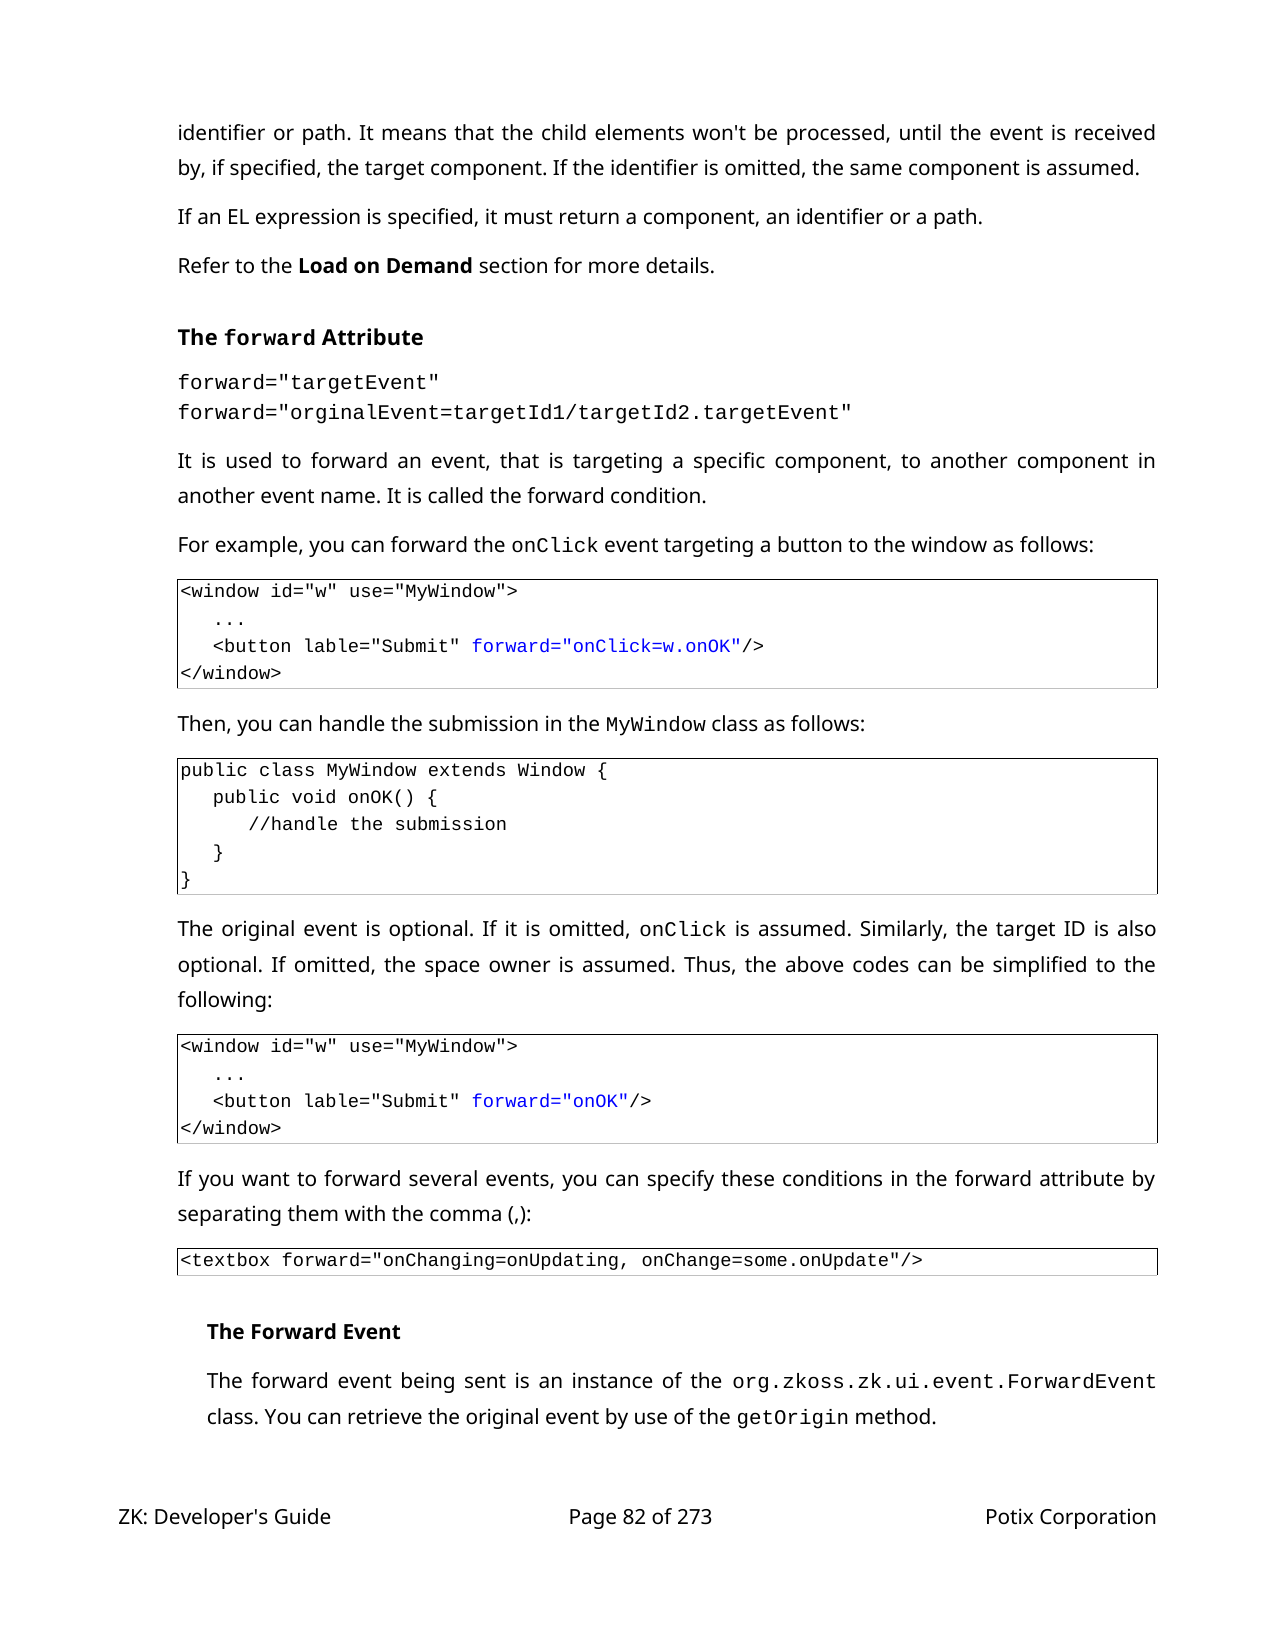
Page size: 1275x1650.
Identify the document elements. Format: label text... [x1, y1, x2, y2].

text Then, you can handle the submission in the MyWindow class as follows: [177, 709, 1157, 737]
text </window> [178, 661, 1157, 688]
text public class MyWindow extends Window { [178, 759, 1157, 782]
text <textbox forward="onChanging=onUpdating, onChange=some.onUpdate"/> [178, 1249, 1157, 1275]
text Refer to the Load on Demand section for more details. [177, 251, 1157, 279]
text identifier or path. It means that the child elements won't be processed, until the event is received by, if specified, the target component. If the identifier is omitted, the same component is assumed. [177, 118, 1157, 182]
text } [178, 867, 1157, 894]
text If you want to forward several events, you can specify these conditions in the forward attribute by separating them with the comma (,): [177, 1164, 1157, 1227]
text It is used to forward an event, that is targeting a specific component, to another component in another event name. It is called the forward condition. [177, 446, 1157, 509]
text } [178, 839, 1157, 864]
text The forward event being sent is an instance of the org.zkoss.zk.ui.event.ForwardEvent class. You can retrieve the original event by use of the getOrigin method. [207, 1366, 1157, 1430]
text For example, you can forward the onClick event targeting a button to the window as follows: [177, 530, 1157, 559]
subtitle The Forward Event [207, 1317, 1157, 1346]
text <window id="w" use="MyWindow"> [178, 1035, 1157, 1058]
text <button lable="Submit" forward="onClick=w.onOK"/> [178, 634, 1157, 658]
text If an EL expression is specified, it must return a component, an identifier or a path. [177, 202, 1157, 230]
text public void onOK() { [178, 785, 1157, 809]
subtitle The forward Attribute [177, 322, 1157, 352]
text <window id="w" use="MyWindow"> [178, 580, 1157, 603]
text ... [178, 1061, 1157, 1086]
text forward="targetEvent" forward="orginalEvent=targetId1/targetId2.targetEvent" [177, 372, 1157, 425]
text The original event is optional. If it is omitted, onClick is assumed. Similarly, the target ID is also optional. If omitted, the space owner is assumed. Thus, the above codes can be simplified to the following: [177, 914, 1157, 1013]
text ... [178, 606, 1157, 631]
text <button lable="Submit" forward="onOK"/> [178, 1088, 1157, 1113]
text //handle the submission [178, 812, 1157, 837]
text </window> [178, 1116, 1157, 1143]
